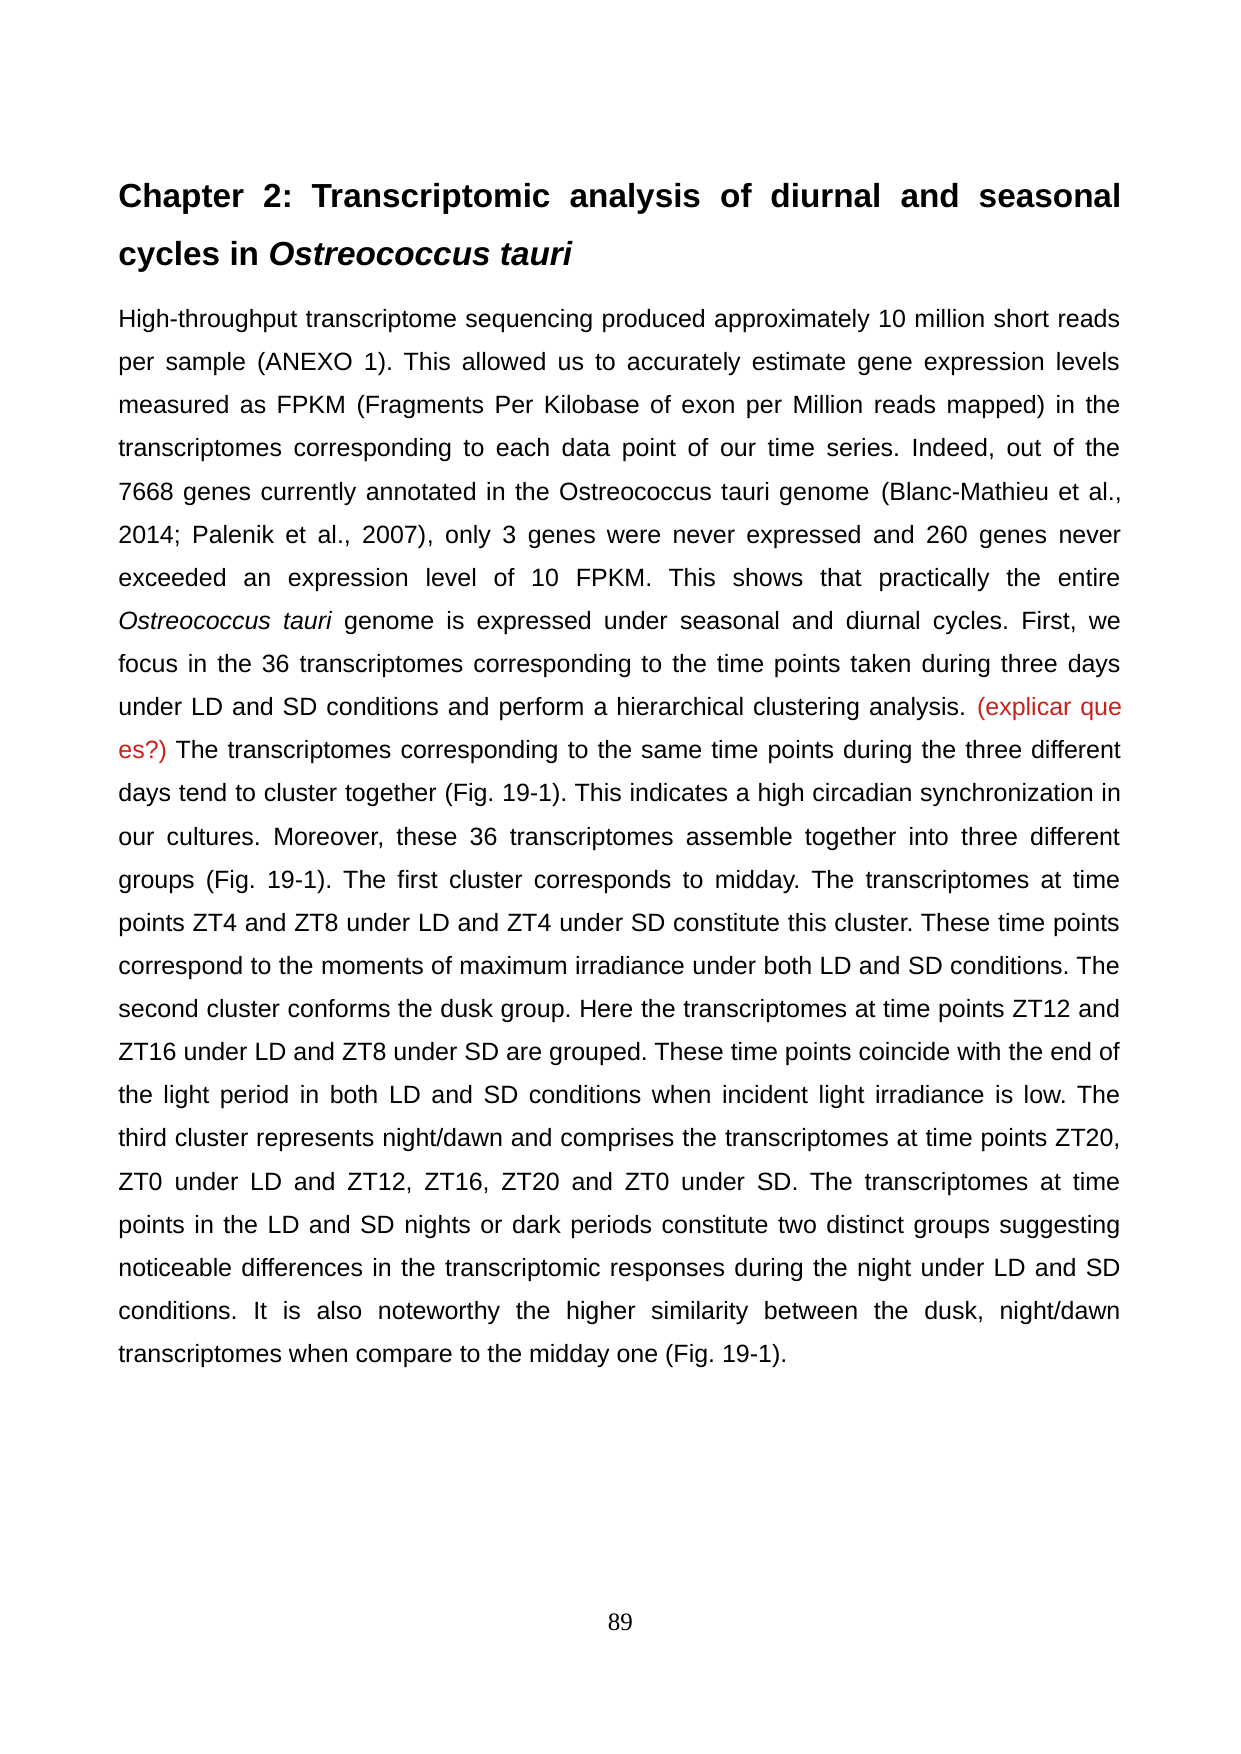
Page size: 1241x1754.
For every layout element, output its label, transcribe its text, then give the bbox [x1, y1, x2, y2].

subtitle Chapter 2: Transcriptomic analysis of diurnal and seasonal cycles in Ostreococcus tauri [118, 176, 1122, 272]
text High-throughput transcriptome sequencing produced approximately 10 million short reads per sample (ANEXO 1). This allowed us to accurately estimate gene expression levels measured as FPKM (Fragments Per Kilobase of exon per Million reads mapped) in the transcriptomes corresponding to each data point of our time series. Indeed, out of the 7668 genes currently annotated in the Ostreococcus tauri genome (Blanc-Mathieu et al., 2014; Palenik et al., 2007)⁠, only 3 genes were never expressed and 260 genes never exceeded an expression level of 10 FPKM. This shows that practically the entire Ostreococcus tauri genome is expressed under seasonal and diurnal cycles. First, we focus in the 36 transcriptomes corresponding to the time points taken during three days under LD and SD conditions and perform a hierarchical clustering analysis. (explicar que es?) The transcriptomes corresponding to the same time points during the three different days tend to cluster together (Fig. 19-1). This indicates a high circadian synchronization in our cultures. Moreover, these 36 transcriptomes assemble together into three different groups (Fig. 19-1). The first cluster corresponds to midday. The transcriptomes at time points ZT4 and ZT8 under LD and ZT4 under SD constitute this cluster. These time points correspond to the moments of maximum irradiance under both LD and SD conditions. The second cluster conforms the dusk group. Here the transcriptomes at time points ZT12 and ZT16 under LD and ZT8 under SD are grouped. These time points coincide with the end of the light period in both LD and SD conditions when incident light irradiance is low. The third cluster represents night/dawn and comprises the transcriptomes at time points ZT20, ZT0 under LD and ZT12, ZT16, ZT20 and ZT0 under SD. The transcriptomes at time points in the LD and SD nights or dark periods constitute two distinct groups suggesting noticeable differences in the transcriptomic responses during the night under LD and SD conditions. It is also noteworthy the higher similarity between the dusk, night/dawn transcriptomes when compare to the midday one (Fig. 19-1). [118, 304, 1122, 1368]
